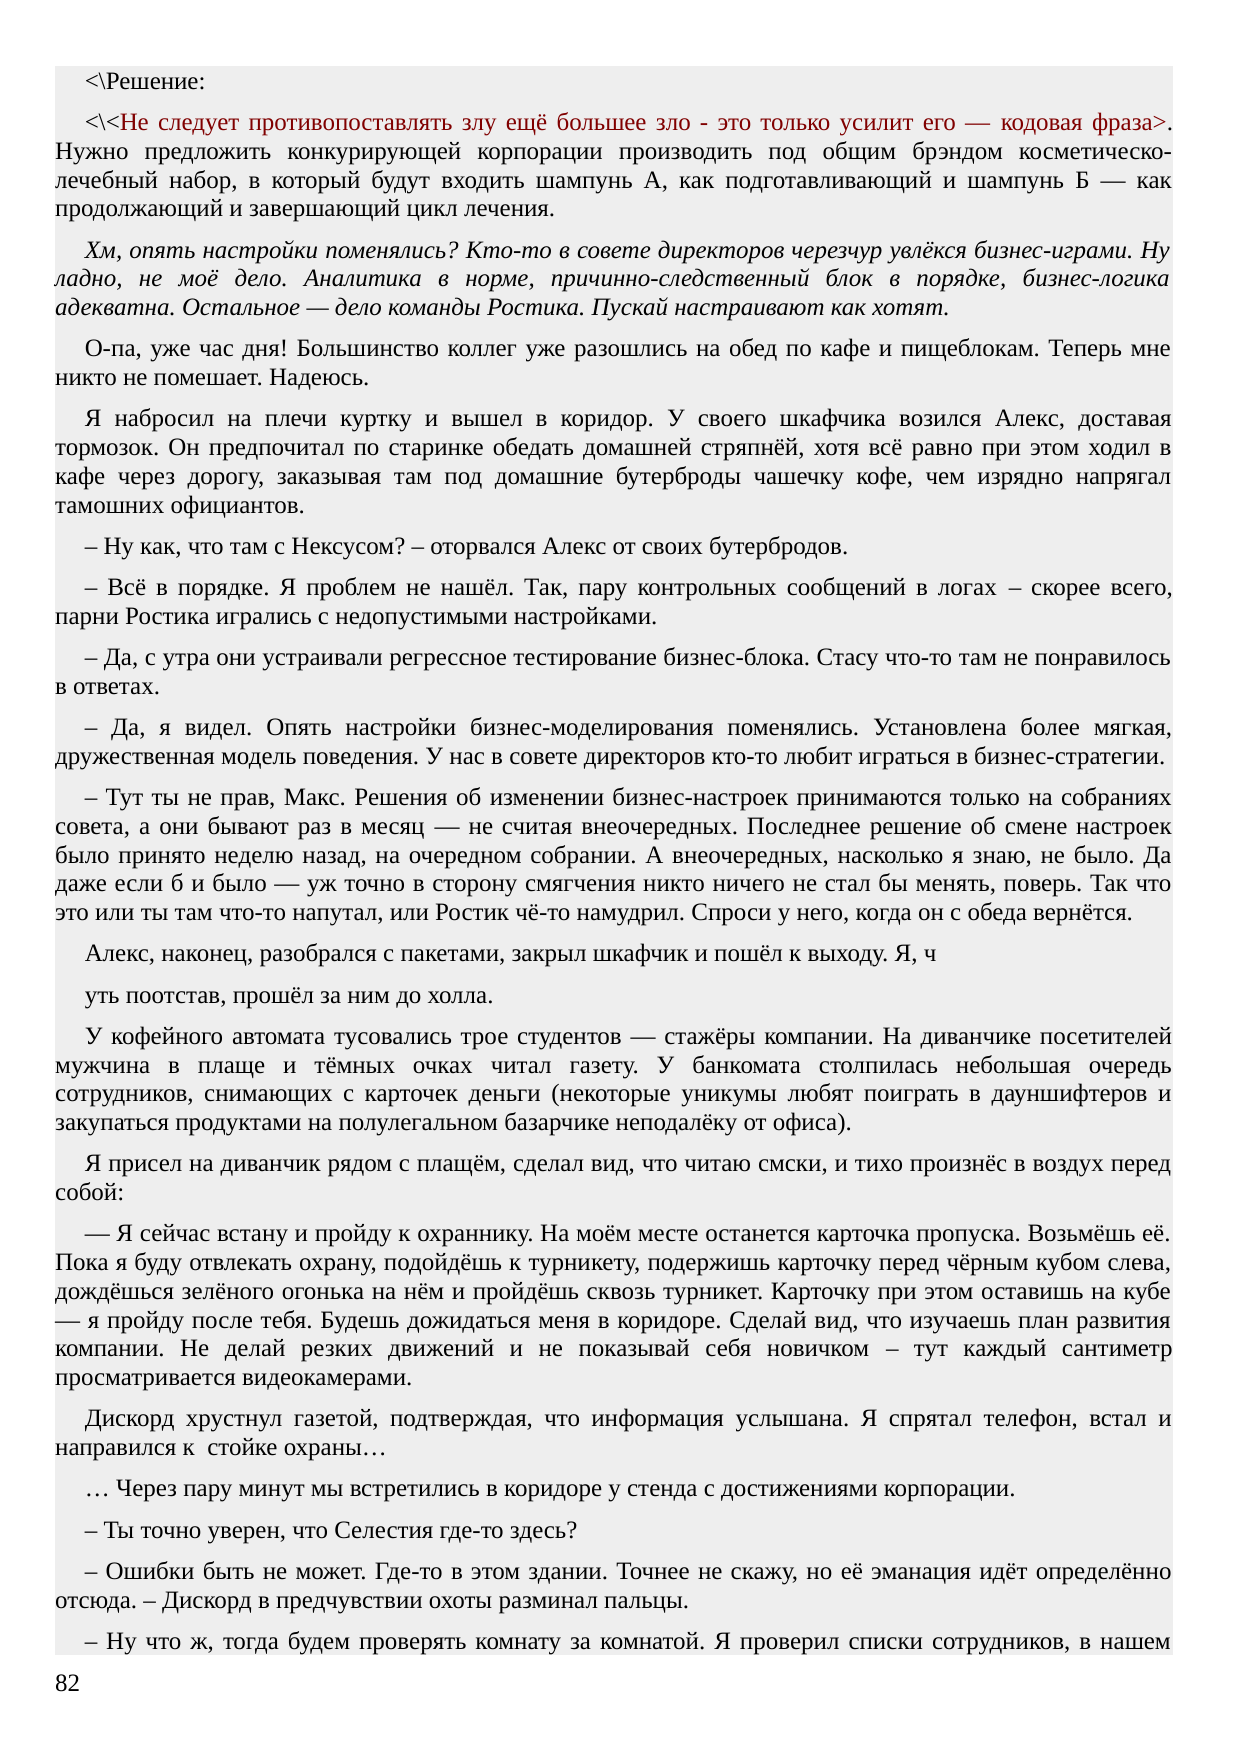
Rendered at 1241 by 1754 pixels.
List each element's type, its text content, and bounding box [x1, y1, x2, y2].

text Алекс, наконец, разобрался с пакетами, закрыл шкафчик и пошёл к выходу. Я, ч [55, 938, 1173, 967]
text – Ты точно уверен, что Селестия где-то здесь? [55, 1515, 1173, 1543]
text Я присел на диванчик рядом с плащём, сделал вид, что читаю смски, и тихо произнёс в воздух перед собой: [55, 1148, 1173, 1206]
text — Я сейчас встану и пройду к охраннику. На моём месте останется карточка пропуска. Возьмёшь её. Пока я буду отвлекать охрану, подойдёшь к турникету, подержишь карточку перед чёрным кубом слева, дождёшься зелёного огонька на нём и пройдёшь сквозь турникет. Карточку при этом оставишь на кубе — я пройду после тебя. Будешь дожидаться меня в коридоре. Сделай вид, что изучаешь план развития компании. Не делай резких движений и не показывай себя новичком – тут каждый сантиметр просматривается видеокамерами. [55, 1218, 1173, 1391]
text Я набросил на плечи куртку и вышел в коридор. У своего шкафчика возился Алекс, доставая тормозок. Он предпочитал по старинке обедать домашней стряпнёй, хотя всё равно при этом ходил в кафе через дорогу, заказывая там под домашние бутерброды чашечку кофе, чем изрядно напрягал тамошних официантов. [55, 403, 1173, 518]
text О-па, уже час дня! Большинство коллег уже разошлись на обед по кафе и пищеблокам. Теперь мне никто не помешает. Надеюсь. [55, 333, 1173, 391]
text – Ошибки быть не может. Где-то в этом здании. Точнее не скажу, но её эманация идёт определённо отсюда. – Дискорд в предчувствии охоты разминал пальцы. [55, 1556, 1173, 1613]
text – Да, с утра они устраивали регрессное тестирование бизнес-блока. Стасу что-то там не понравилось в ответах. [55, 642, 1173, 700]
text – Ну как, что там с Нексусом? – оторвался Алекс от своих бутербродов. [55, 531, 1173, 560]
text – Да, я видел. Опять настройки бизнес-моделирования поменялись. Установлена более мягкая, дружественная модель поведения. У нас в совете директоров кто-то любит играться в бизнес-стратегии. [55, 712, 1173, 770]
text Хм, опять настройки поменялись? Кто-то в совете директоров черезчур увлёкся бизнес-играми. Ну ладно, не моё дело. Аналитика в норме, причинно-следственный блок в порядке, бизнес-логика адекватна. Остальное — дело команды Ростика. Пускай настраивают как хотят. [55, 235, 1173, 321]
text Дискорд хрустнул газетой, подтверждая, что информация услышана. Я спрятал телефон, встал и направился к стойке охраны… [55, 1403, 1173, 1461]
text – Всё в порядке. Я проблем не нашёл. Так, пару контрольных сообщений в логах – скорее всего, парни Ростика игрались с недопустимыми настройками. [55, 572, 1173, 630]
text <\Решение: [55, 66, 1173, 95]
text У кофейного автомата тусовались трое студентов — стажёры компании. На диванчике посетителей мужчина в плаще и тёмных очках читал газету. У банкомата столпилась небольшая очередь сотрудников, снимающих с карточек деньги (некоторые уникумы любят поиграть в дауншифтеров и закупаться продуктами на полулегальном базарчике неподалёку от офиса). [55, 1021, 1173, 1136]
text – Тут ты не прав, Макс. Решения об изменении бизнес-настроек принимаются только на собраниях совета, а они бывают раз в месяц — не считая внеочередных. Последнее решение об смене настроек было принято неделю назад, на очередном собрании. А внеочередных, насколько я знаю, не было. Да даже если б и было — уж точно в сторону смягчения никто ничего не стал бы менять, поверь. Так что это или ты там что-то напутал, или Ростик чё-то намудрил. Спроси у него, когда он с обеда вернётся. [55, 782, 1173, 926]
text <\<Не следует противопоставлять злу ещё большее зло - это только усилит его — кодовая фраза>. Нужно предложить конкурирующей корпорации производить под общим брэндом косметическо-лечебный набор, в который будут входить шампунь А, как подготавливающий и шампунь Б — как продолжающий и завершающий цикл лечения. [55, 107, 1173, 222]
text – Ну что ж, тогда будем проверять комнату за комнатой. Я проверил списки сотрудников, в нашем [55, 1626, 1173, 1655]
text … Через пару минут мы встретились в коридоре у стенда с достижениями корпорации. [55, 1473, 1173, 1502]
text уть поотстав, прошёл за ним до холла. [55, 980, 1173, 1008]
